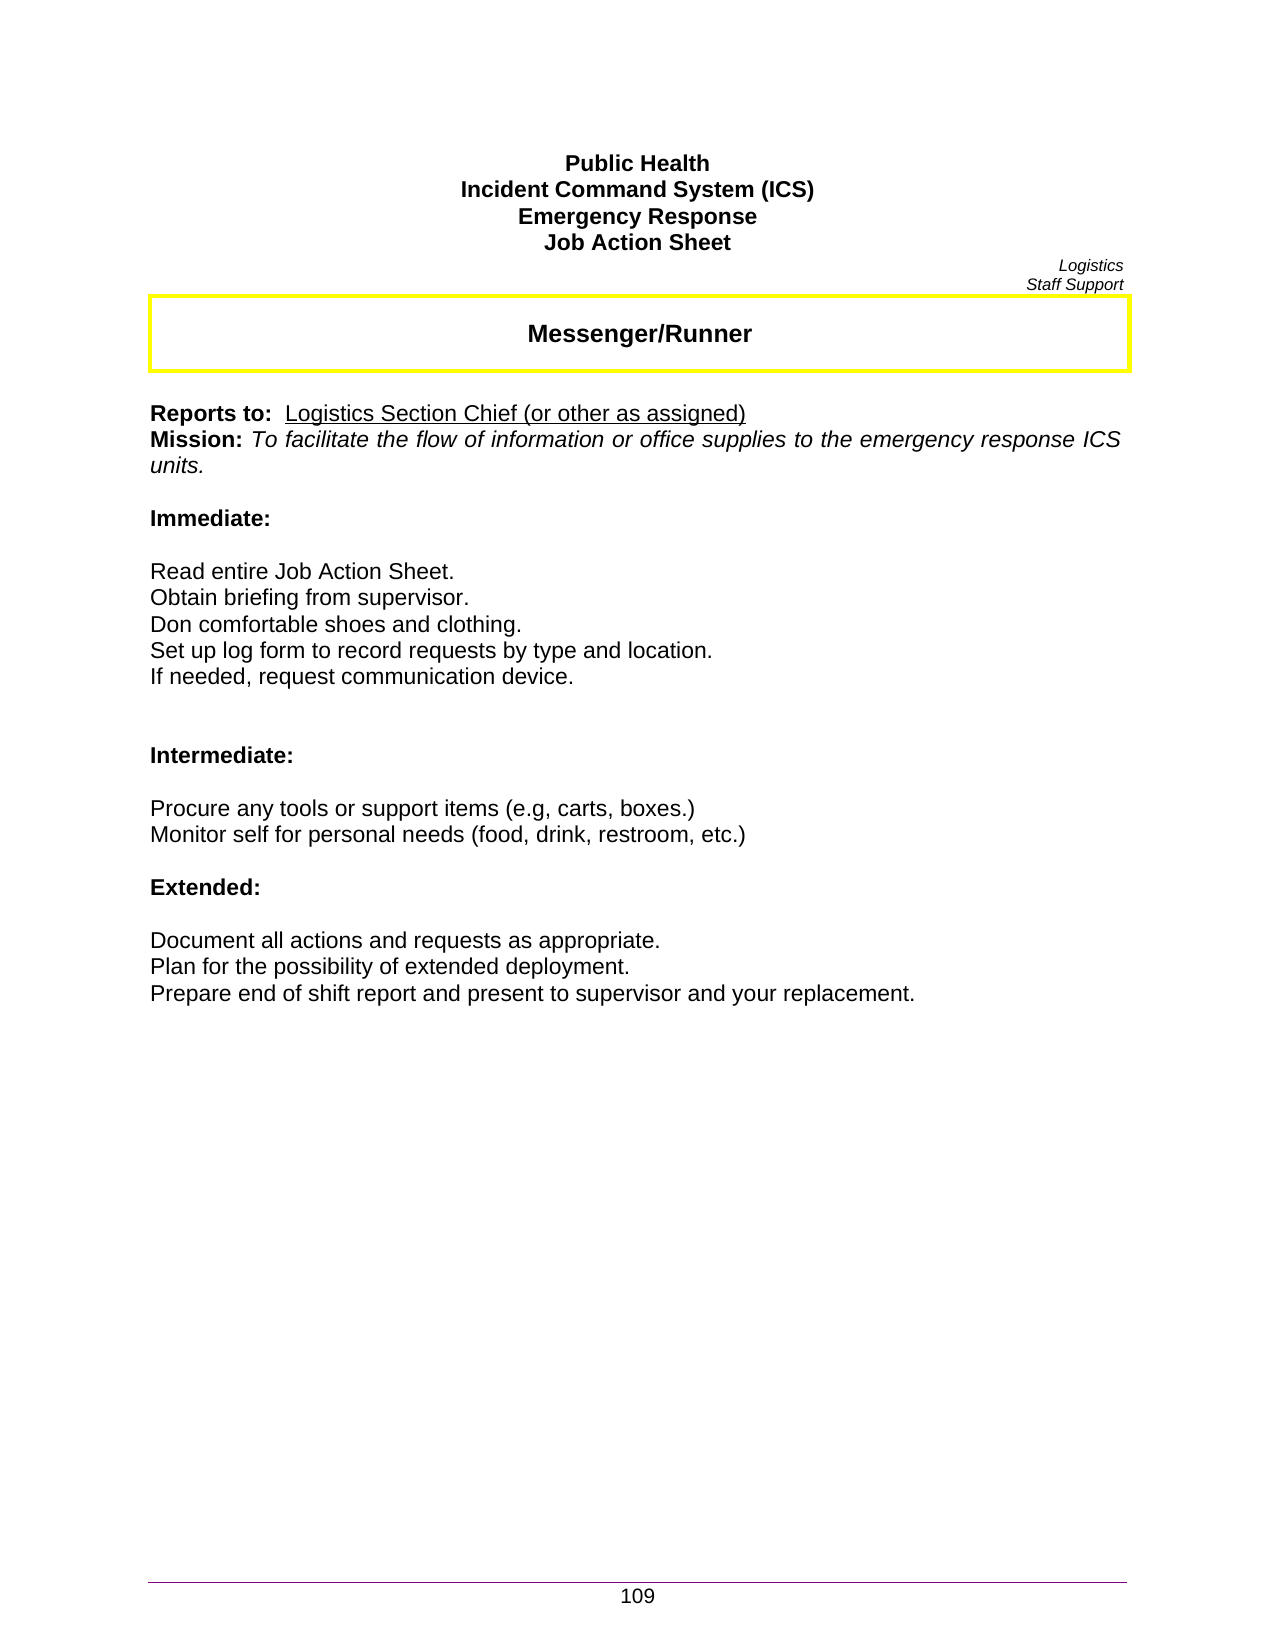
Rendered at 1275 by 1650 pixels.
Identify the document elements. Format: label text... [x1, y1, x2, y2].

subtitle Obtain briefing from supervisor. [150, 584, 1125, 611]
text Incident Command System (ICS) [150, 176, 1125, 203]
text Intermediate: [150, 742, 1125, 769]
text Mission: To facilitate the flow of information or office supplies to the emergency response ICS units. [150, 426, 1125, 479]
subtitle Prepare end of shift report and present to supervisor and your replacement. [150, 979, 1125, 1006]
subtitle Procure any tools or support items (e.g, carts, boxes.) [150, 795, 1125, 821]
text Immediate: [150, 505, 1125, 532]
subtitle Plan for the possibility of extended deployment. [150, 953, 1125, 979]
text Job Action Sheet [150, 229, 1125, 255]
subtitle Read entire Job Action Sheet. [150, 558, 1125, 584]
text Extended: [150, 874, 1125, 901]
text Logistics [150, 255, 1125, 274]
text Staff Support [150, 274, 1125, 294]
text Public Health [150, 150, 1125, 176]
subtitle If needed, request communication device. [150, 663, 1125, 690]
table_header Messenger/Runner [152, 298, 1127, 369]
subtitle Don comfortable shoes and clothing. [150, 611, 1125, 637]
subtitle Set up log form to record requests by type and location. [150, 637, 1125, 663]
subtitle Document all actions and requests as appropriate. [150, 927, 1125, 953]
text Reports to: Logistics Section Chief (or other as assigned) [150, 400, 1125, 426]
subtitle Monitor self for personal needs (food, drink, restroom, etc.) [150, 821, 1125, 848]
text Emergency Response [150, 203, 1125, 229]
